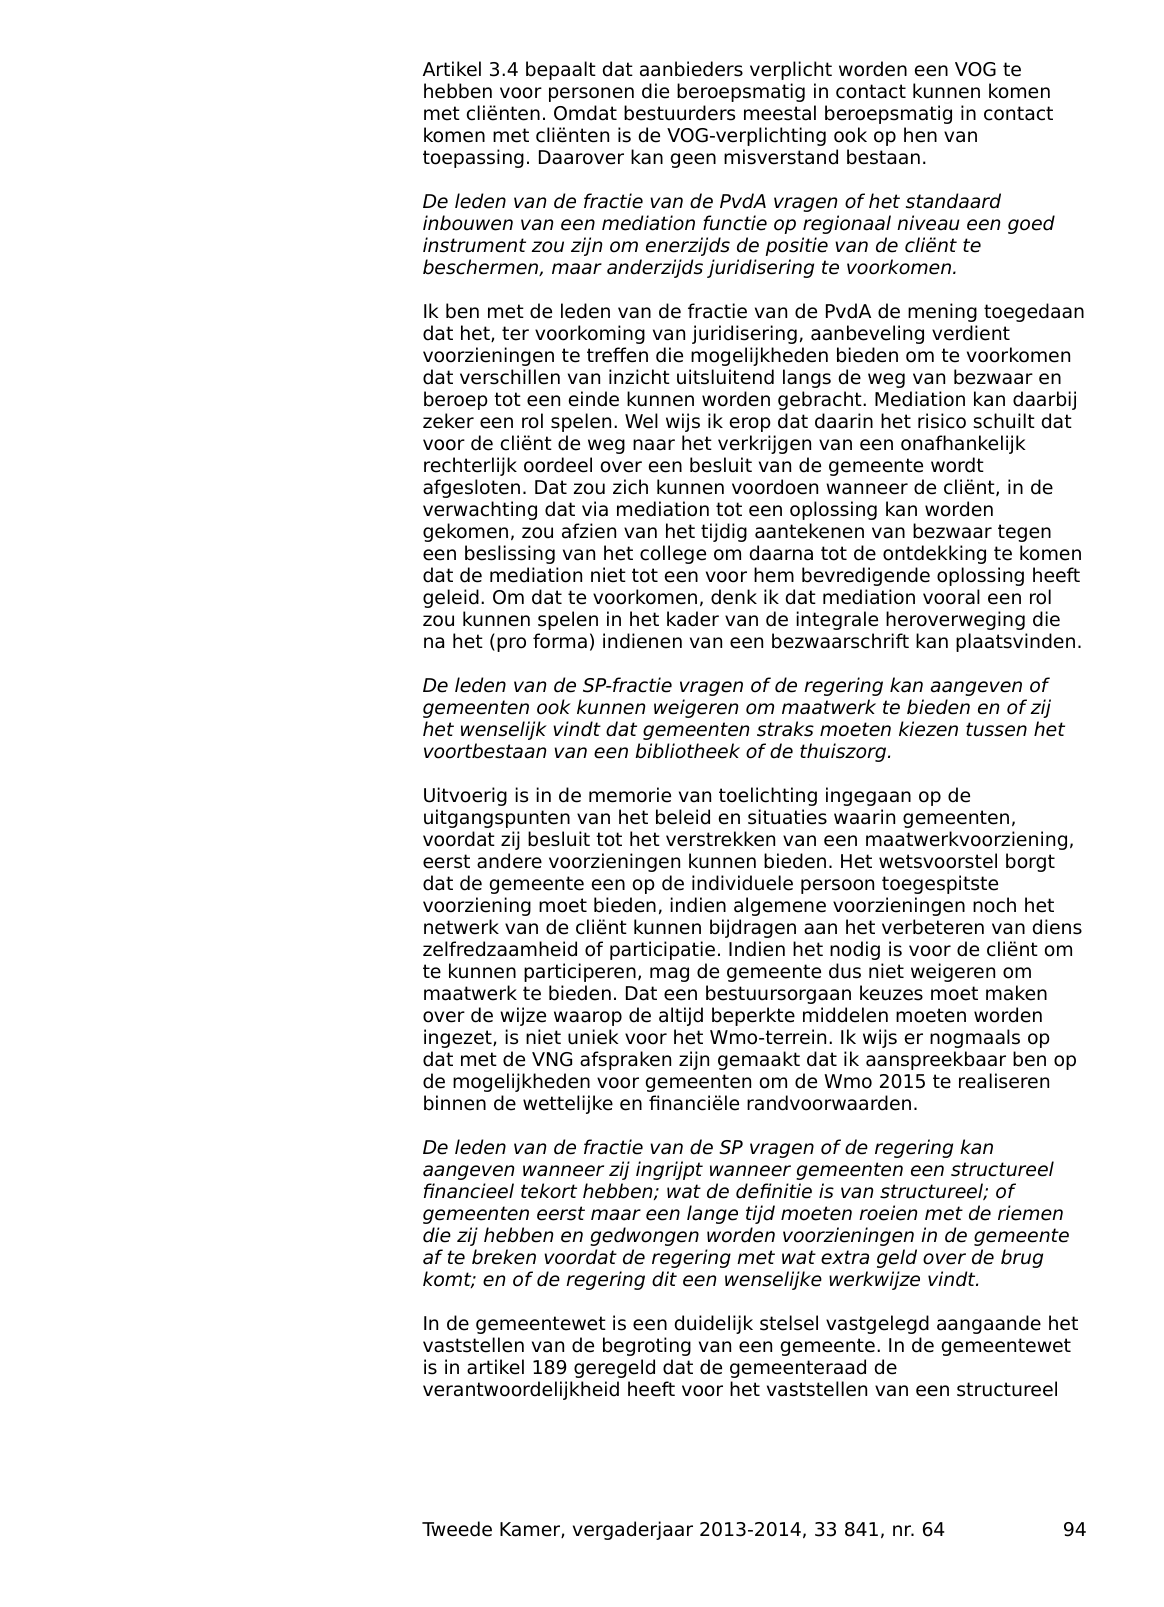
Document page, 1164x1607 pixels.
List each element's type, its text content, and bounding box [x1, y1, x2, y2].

text Uitvoerig is in de memorie van toelichting ingegaan op de uitgangspunten van het beleid en situaties waarin gemeenten, voordat zij besluit tot het verstrekken van een maatwerkvoorziening, eerst andere voorzieningen kunnen bieden. Het wetsvoorstel borgt dat de gemeente een op de individuele persoon toegespitste voorziening moet bieden, indien algemene voorzieningen noch het netwerk van de cliënt kunnen bijdragen aan het verbeteren van diens zelfredzaamheid of participatie. Indien het nodig is voor de cliënt om te kunnen participeren, mag de gemeente dus niet weigeren om maatwerk te bieden. Dat een bestuursorgaan keuzes moet maken over de wijze waarop de altijd beperkte middelen moeten worden ingezet, is niet uniek voor het Wmo-terrein. Ik wijs er nogmaals op dat met de VNG afspraken zijn gemaakt dat ik aanspreekbaar ben op de mogelijkheden voor gemeenten om de Wmo 2015 te realiseren binnen de wettelijke en financiële randvoorwaarden. [422, 785, 1087, 1115]
text De leden van de fractie van de SP vragen of de regering kan aangeven wanneer zij ingrijpt wanneer gemeenten een structureel financieel tekort hebben; wat de definitie is van structureel; of gemeenten eerst maar een lange tijd moeten roeien met de riemen die zij hebben en gedwongen worden voorzieningen in de gemeente af te breken voordat de regering met wat extra geld over de brug komt; en of de regering dit een wenselijke werkwijze vindt. [422, 1137, 1087, 1291]
text Artikel 3.4 bepaalt dat aanbieders verplicht worden een VOG te hebben voor personen die beroepsmatig in contact kunnen komen met cliënten. Omdat bestuurders meestal beroepsmatig in contact komen met cliënten is de VOG-verplichting ook op hen van toepassing. Daarover kan geen misverstand bestaan. [422, 59, 1087, 169]
text De leden van de SP-fractie vragen of de regering kan aangeven of gemeenten ook kunnen weigeren om maatwerk te bieden en of zij het wenselijk vindt dat gemeenten straks moeten kiezen tussen het voortbestaan van een bibliotheek of de thuiszorg. [422, 675, 1087, 763]
text In de gemeentewet is een duidelijk stelsel vastgelegd aangaande het vaststellen van de begroting van een gemeente. In de gemeentewet is in artikel 189 geregeld dat de gemeenteraad de verantwoordelijkheid heeft voor het vaststellen van een structureel [422, 1313, 1087, 1401]
text De leden van de fractie van de PvdA vragen of het standaard inbouwen van een mediation functie op regionaal niveau een goed instrument zou zijn om enerzijds de positie van de cliënt te beschermen, maar anderzijds juridisering te voorkomen. [422, 191, 1087, 279]
text Ik ben met de leden van de fractie van de PvdA de mening toegedaan dat het, ter voorkoming van juridisering, aanbeveling verdient voorzieningen te treffen die mogelijkheden bieden om te voorkomen dat verschillen van inzicht uitsluitend langs de weg van bezwaar en beroep tot een einde kunnen worden gebracht. Mediation kan daarbij zeker een rol spelen. Wel wijs ik erop dat daarin het risico schuilt dat voor de cliënt de weg naar het verkrijgen van een onafhankelijk rechterlijk oordeel over een besluit van de gemeente wordt afgesloten. Dat zou zich kunnen voordoen wanneer de cliënt, in de verwachting dat via mediation tot een oplossing kan worden gekomen, zou afzien van het tijdig aantekenen van bezwaar tegen een beslissing van het college om daarna tot de ontdekking te komen dat de mediation niet tot een voor hem bevredigende oplossing heeft geleid. Om dat te voorkomen, denk ik dat mediation vooral een rol zou kunnen spelen in het kader van de integrale heroverweging die na het (pro forma) indienen van een bezwaarschrift kan plaatsvinden. [422, 301, 1087, 653]
